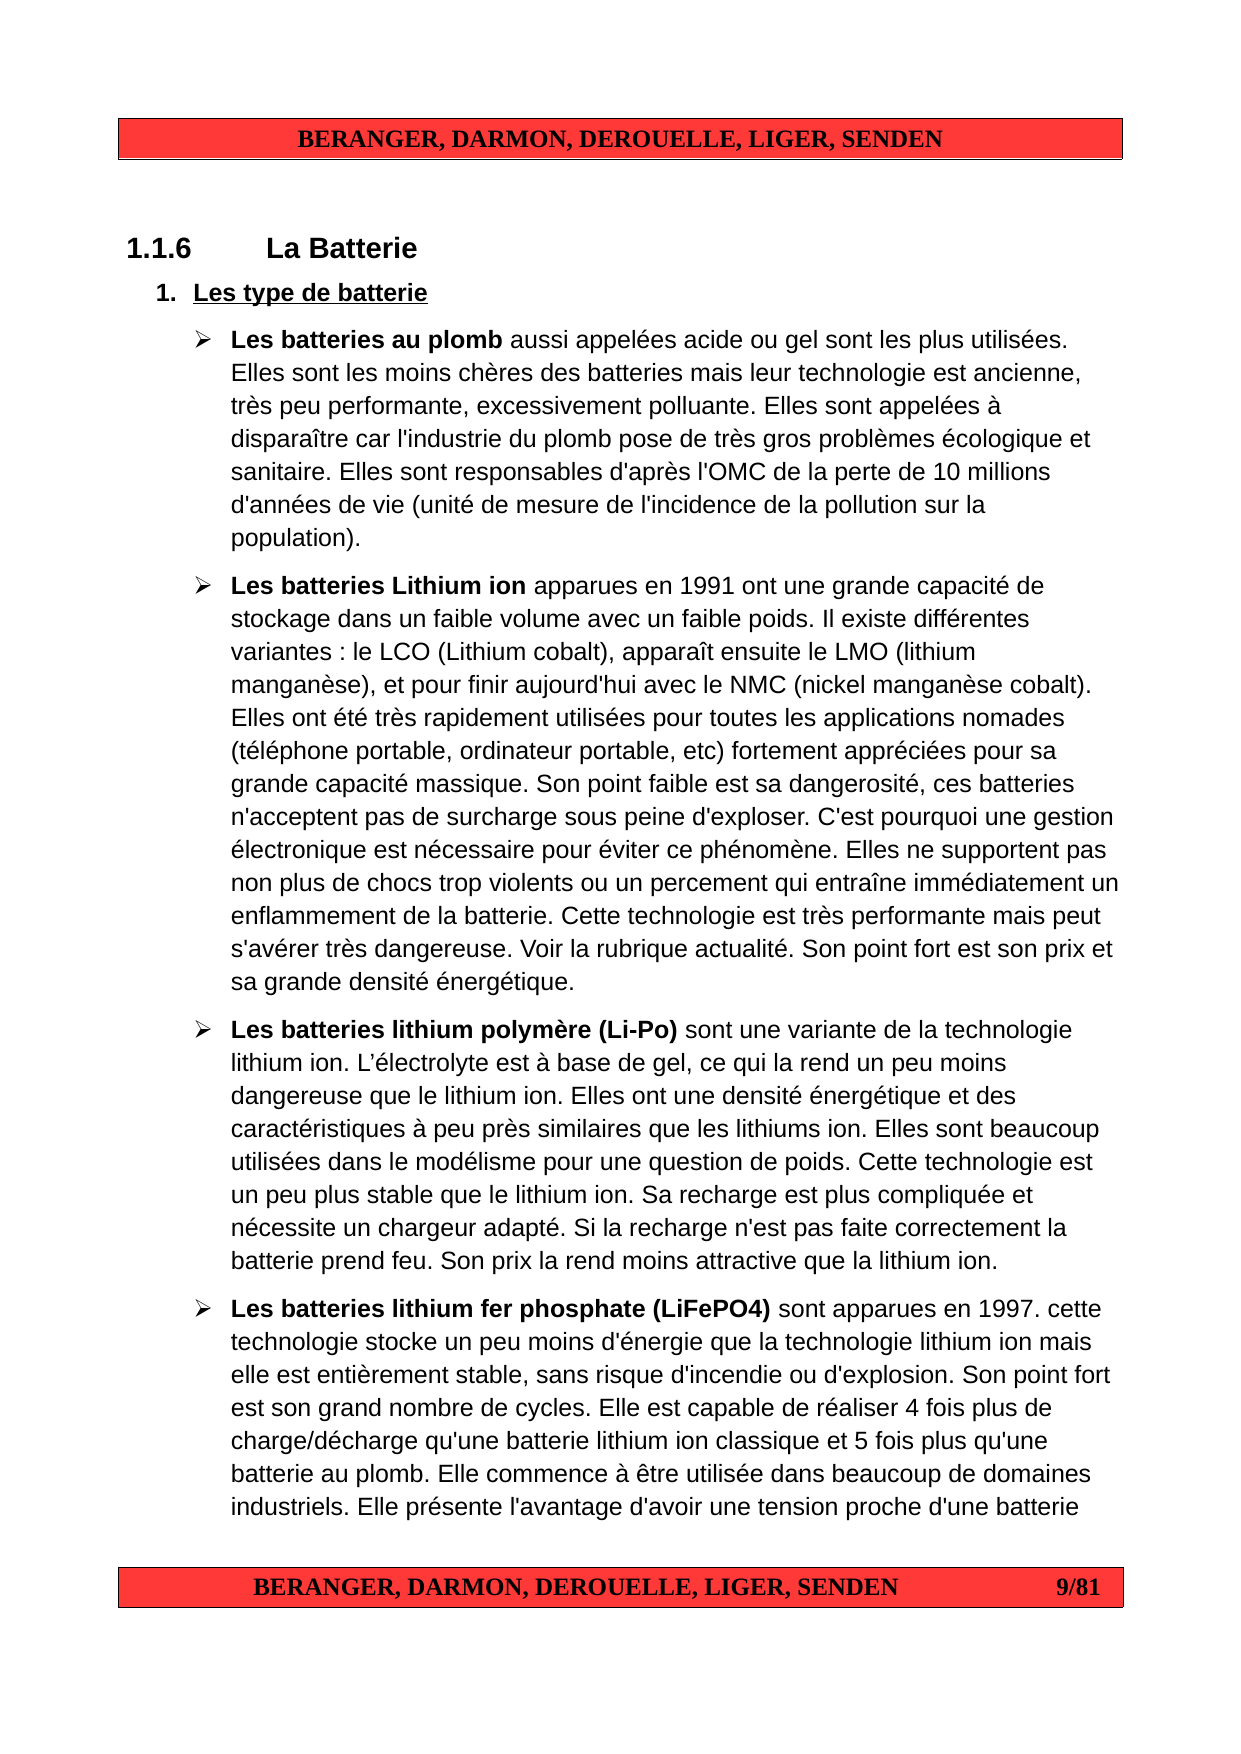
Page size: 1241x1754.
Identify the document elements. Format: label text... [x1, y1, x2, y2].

list Les type de batterie [156, 278, 1122, 306]
subtitle La Batterie [118, 231, 1122, 265]
list Les batteries lithium fer phosphate (LiFePO4) sont apparues en 1997. cette technologie stocke un peu moins d'énergie que la technologie lithium ion mais elle est entièrement stable, sans risque d'incendie ou d'explosion. Son point fort est son grand nombre de cycles. Elle est capable de réaliser 4 fois plus de charge/décharge qu'une batterie lithium ion classique et 5 fois plus qu'une batterie au plomb. Elle commence à être utilisée dans beaucoup de domaines industriels. Elle présente l'avantage d'avoir une tension proche d'une batterie [193, 1294, 1122, 1521]
list Les batteries au plomb aussi appelées acide ou gel sont les plus utilisées. Elles sont les moins chères des batteries mais leur technologie est ancienne, très peu performante, excessivement polluante. Elles sont appelées à disparaître car l'industrie du plomb pose de très gros problèmes écologique et sanitaire. Elles sont responsables d'après l'OMC de la perte de 10 millions d'années de vie (unité de mesure de l'incidence de la pollution sur la population). [193, 325, 1122, 552]
list Les batteries lithium polymère (Li-Po) sont une variante de la technologie lithium ion. L’électrolyte est à base de gel, ce qui la rend un peu moins dangereuse que le lithium ion. Elles ont une densité énergétique et des caractéristiques à peu près similaires que les lithiums ion. Elles sont beaucoup utilisées dans le modélisme pour une question de poids. Cette technologie est un peu plus stable que le lithium ion. Sa recharge est plus compliquée et nécessite un chargeur adapté. Si la recharge n'est pas faite correctement la batterie prend feu. Son prix la rend moins attractive que la lithium ion. [193, 1015, 1122, 1275]
list Les batteries Lithium ion apparues en 1991 ont une grande capacité de stockage dans un faible volume avec un faible poids. Il existe différentes variantes : le LCO (Lithium cobalt), apparaît ensuite le LMO (lithium manganèse), et pour finir aujourd'hui avec le NMC (nickel manganèse cobalt). Elles ont été très rapidement utilisées pour toutes les applications nomades (téléphone portable, ordinateur portable, etc) fortement appréciées pour sa grande capacité massique. Son point faible est sa dangerosité, ces batteries n'acceptent pas de surcharge sous peine d'exploser. C'est pourquoi une gestion électronique est nécessaire pour éviter ce phénomène. Elles ne supportent pas non plus de chocs trop violents ou un percement qui entraîne immédiatement un enflammement de la batterie. Cette technologie est très performante mais peut s'avérer très dangereuse. Voir la rubrique actualité. Son point fort est son prix et sa grande densité énergétique. [193, 571, 1122, 996]
